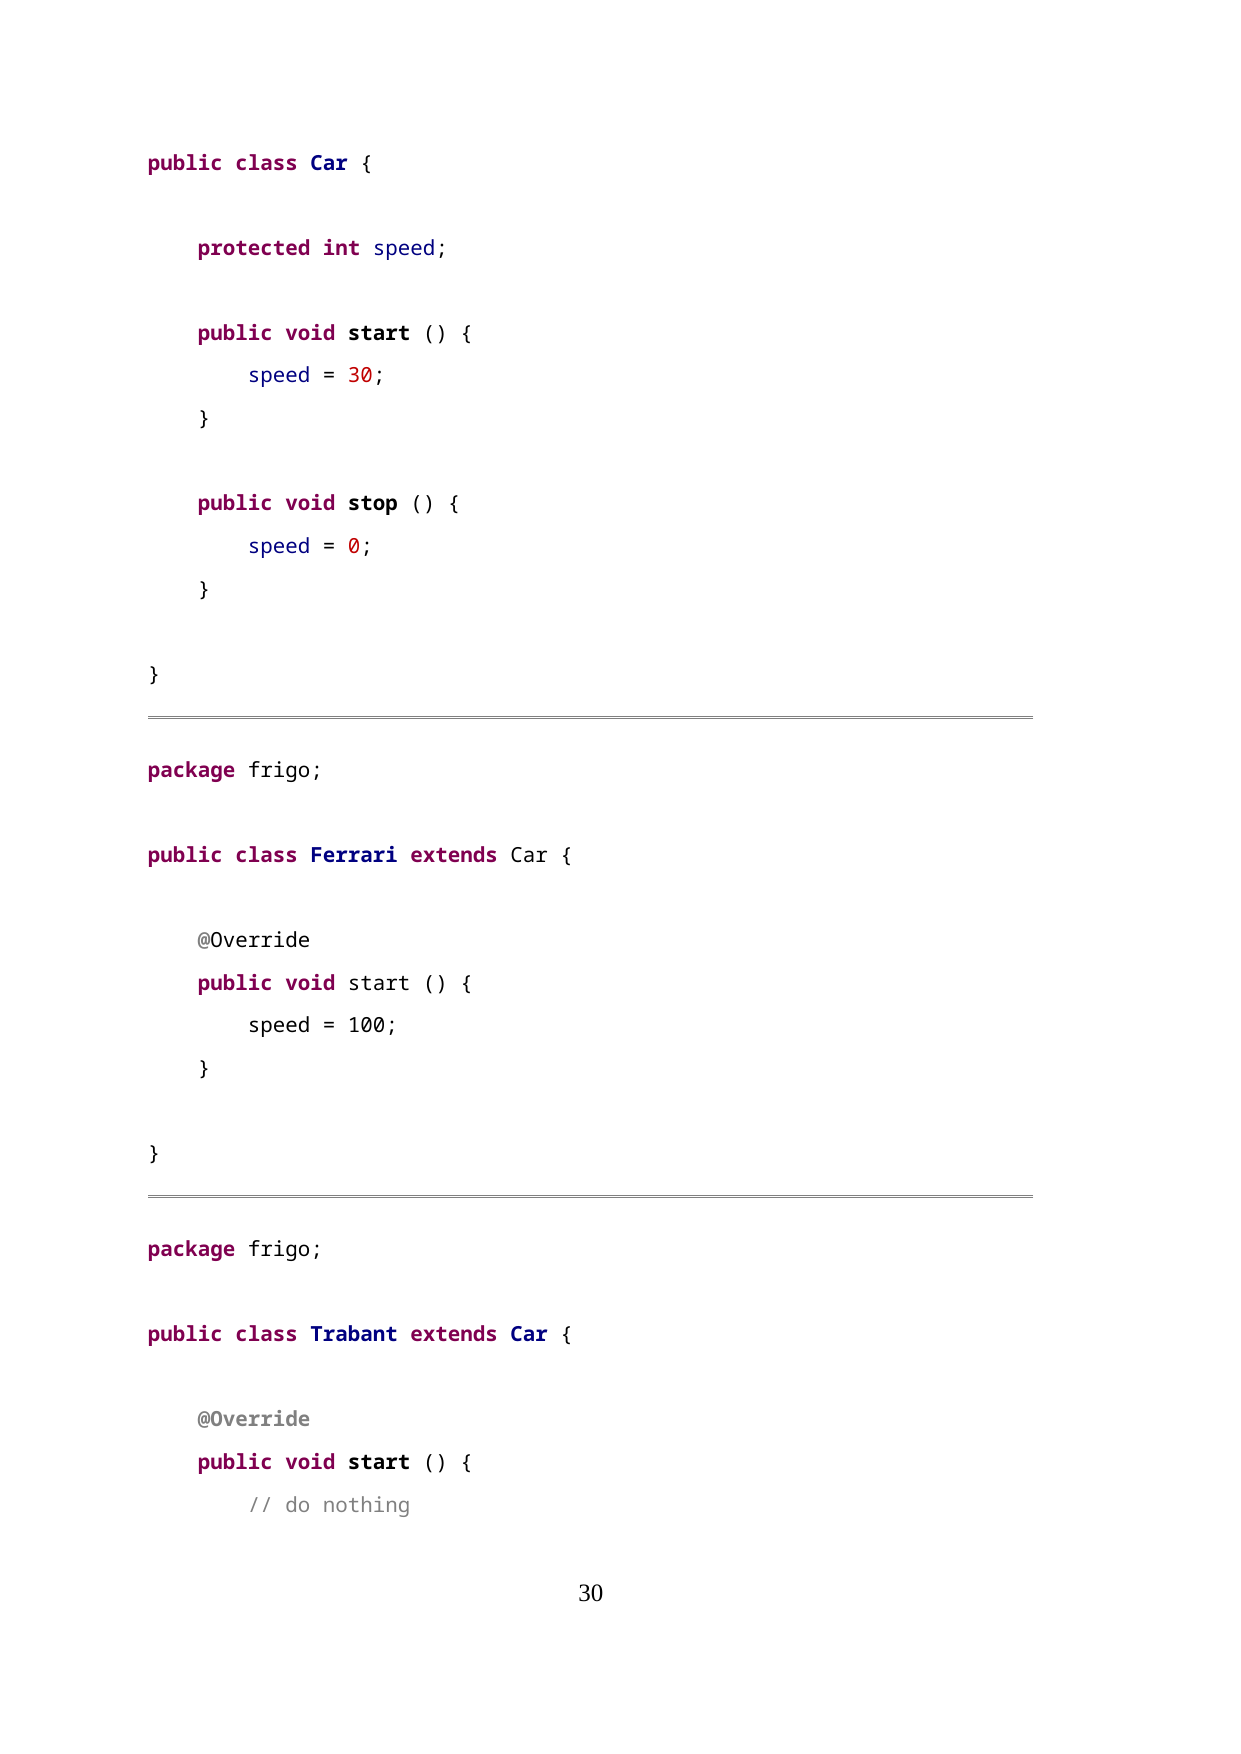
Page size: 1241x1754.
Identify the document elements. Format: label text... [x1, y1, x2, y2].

text speed = 0; [148, 531, 1033, 559]
text public void start () { [148, 1447, 1033, 1476]
text public void start () { [148, 968, 1033, 996]
text public class Ferrari extends Car { [148, 840, 1033, 868]
text package frigo; [148, 1234, 1033, 1263]
text protected int speed; [148, 233, 1033, 261]
text } [148, 403, 1033, 432]
text public void start () { [148, 318, 1033, 346]
text } [148, 574, 1033, 602]
text package frigo; [148, 755, 1033, 783]
text speed = 100; [148, 1010, 1033, 1039]
text public class Trabant extends Car { [148, 1319, 1033, 1348]
text speed = 30; [148, 361, 1033, 389]
text @Override [148, 1404, 1033, 1433]
text public void stop () { [148, 488, 1033, 517]
text } [148, 1138, 1033, 1167]
text public class Car { [148, 148, 1033, 176]
text // do nothing [148, 1490, 1033, 1518]
text } [148, 1053, 1033, 1081]
text } [148, 659, 1033, 687]
text @Override [148, 925, 1033, 954]
